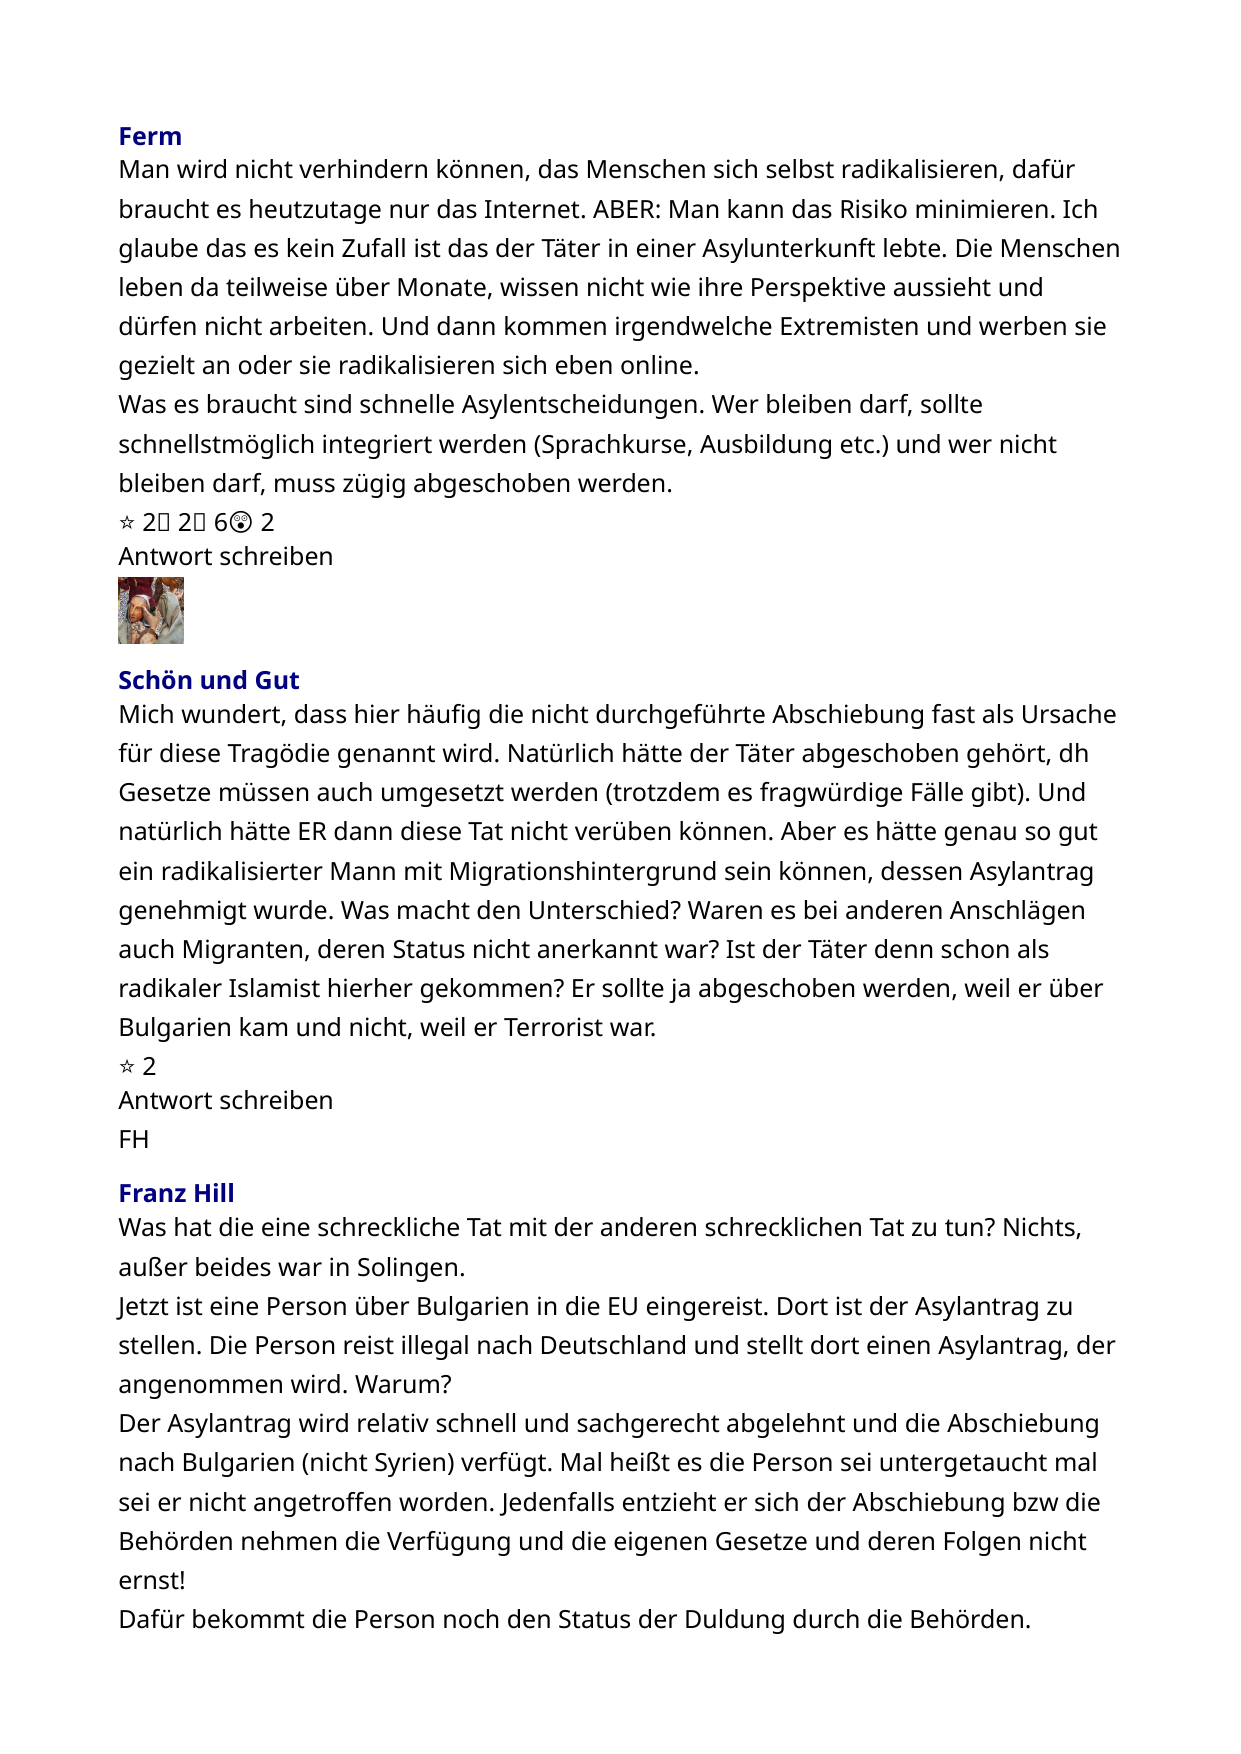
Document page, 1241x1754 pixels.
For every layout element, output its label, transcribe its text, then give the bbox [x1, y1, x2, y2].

text FH [118, 1122, 1122, 1156]
text Was es braucht sind schnelle Asylentscheidungen. Wer bleiben darf, sollte schnellstmöglich integriert werden (Sprachkurse, Ausbildung etc.) und wer nicht bleiben darf, muss zügig abgeschoben werden. [118, 387, 1122, 499]
text Man wird nicht verhindern können, das Menschen sich selbst radikalisieren, dafür braucht es heutzutage nur das Internet. ABER: Man kann das Risiko minimieren. Ich glaube das es kein Zufall ist das der Täter in einer Asylunterkunft lebte. Die Menschen leben da teilweise über Monate, wissen nicht wie ihre Perspektive aussieht und dürfen nicht arbeiten. Und dann kommen irgendwelche Extremisten und werben sie gezielt an oder sie radikalisieren sich eben online. [118, 152, 1122, 382]
text Was hat die eine schreckliche Tat mit der anderen schrecklichen Tat zu tun? Nichts, außer beides war in Solingen. [118, 1210, 1122, 1283]
text Mich wundert, dass hier häufig die nicht durchgeführte Abschiebung fast als Ursache für diese Tragödie genannt wird. Natürlich hätte der Täter abgeschoben gehört, dh Gesetze müssen auch umgesetzt werden (trotzdem es fragwürdige Fälle gibt). Und natürlich hätte ER dann diese Tat nicht verüben können. Aber es hätte genau so gut ein radikalisierter Mann mit Migrationshintergrund sein können, dessen Asylantrag genehmigt wurde. Was macht den Unterschied? Waren es bei anderen Anschlägen auch Migranten, deren Status nicht anerkannt war? Ist der Täter denn schon als radikaler Islamist hierher gekommen? Er sollte ja abgeschoben werden, weil er über Bulgarien kam und nicht, weil er Terrorist war. [118, 696, 1122, 1044]
text Dafür bekommt die Person noch den Status der Duldung durch die Behörden. [118, 1602, 1122, 1636]
text Jetzt ist eine Person über Bulgarien in die EU eingereist. Dort ist der Asylantrag zu stellen. Die Person reist illegal nach Deutschland und stellt dort einen Asylantrag, der angenommen wird. Warum? [118, 1288, 1122, 1401]
text Antwort schreiben [118, 1083, 1122, 1117]
text ⭐️ 2 [118, 1049, 1122, 1083]
subtitle Franz Hill [118, 1176, 1122, 1210]
text Der Asylantrag wird relativ schnell und sachgerecht abgelehnt und die Abschiebung nach Bulgarien (nicht Syrien) verfügt. Mal heißt es die Person sei untergetaucht mal sei er nicht angetroffen worden. Jedenfalls entzieht er sich der Abschiebung bzw die Behörden nehmen die Verfügung und die eigenen Gesetze und deren Folgen nicht ernst! [118, 1406, 1122, 1597]
text Antwort schreiben [118, 539, 1122, 573]
picture [118, 577, 184, 644]
text ⭐️ 2🙁 2🤨 6😲 2 [118, 505, 1122, 539]
subtitle Schön und Gut [118, 662, 1122, 696]
subtitle Ferm [118, 118, 1122, 152]
